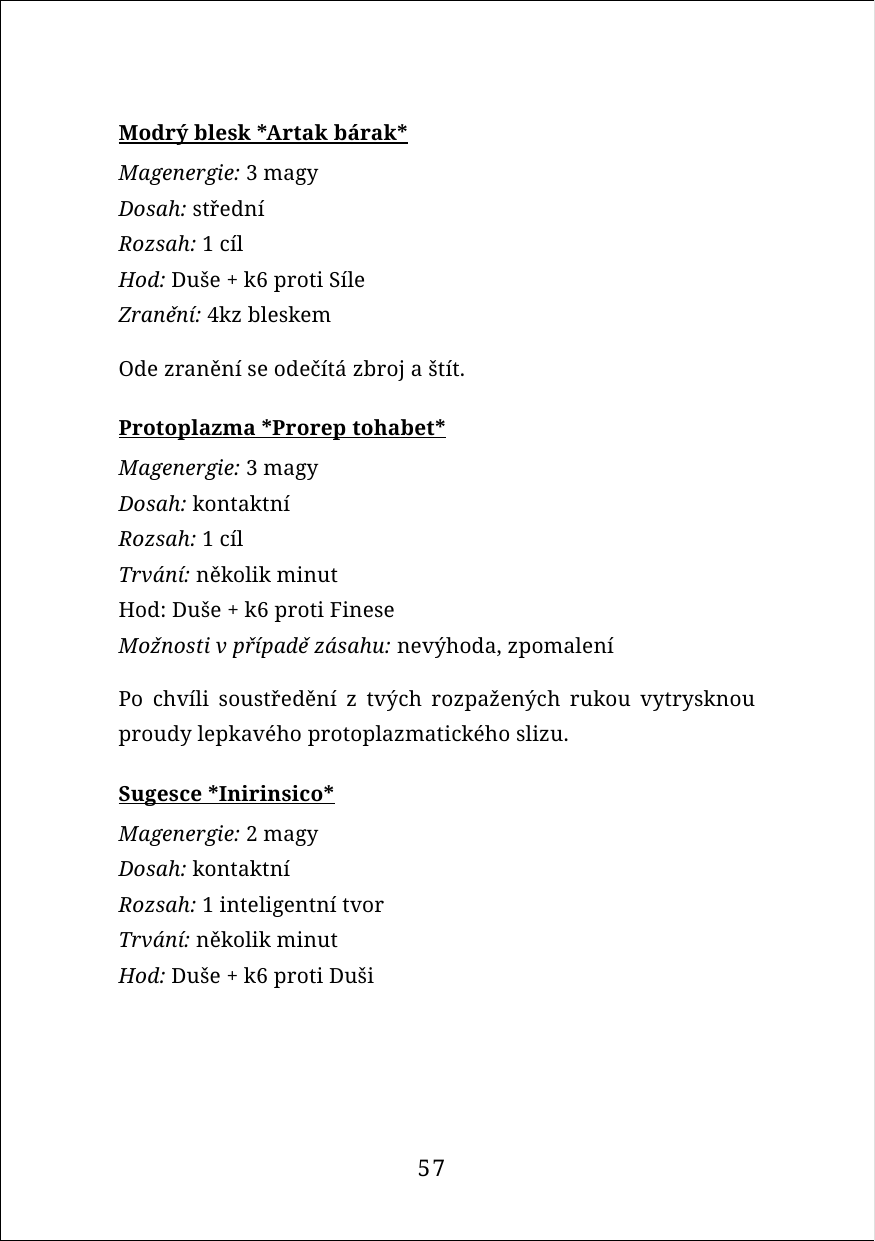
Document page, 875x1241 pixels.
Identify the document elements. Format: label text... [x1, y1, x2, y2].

text Po chvíli soustředění z tvých rozpažených rukou vytrysknou proudy lepkavého protoplazmatického slizu. [118, 684, 756, 748]
subtitle Protoplazma *Prorep tohabet* [118, 413, 756, 441]
text Magenergie: 3 magy Dosah: střední Rozsah: 1 cíl Hod: Duše + k6 proti Síle Zranění: 4kz bleskem [118, 158, 756, 329]
text Magenergie: 2 magy Dosah: kontaktní Rozsah: 1 inteligentní tvor Trvání: několik minut Hod: Duše + k6 proti Duši [118, 819, 756, 989]
subtitle Modrý blesk *Artak bárak* [118, 118, 756, 147]
text Magenergie: 3 magy Dosah: kontaktní Rozsah: 1 cíl Trvání: několik minut Hod: Duše + k6 proti Finese Možnosti v případě zásahu: nevýhoda, zpomalení [118, 453, 756, 659]
text Ode zranění se odečítá zbroj a štít. [118, 354, 756, 382]
subtitle Sugesce *Inirinsico* [118, 779, 756, 807]
